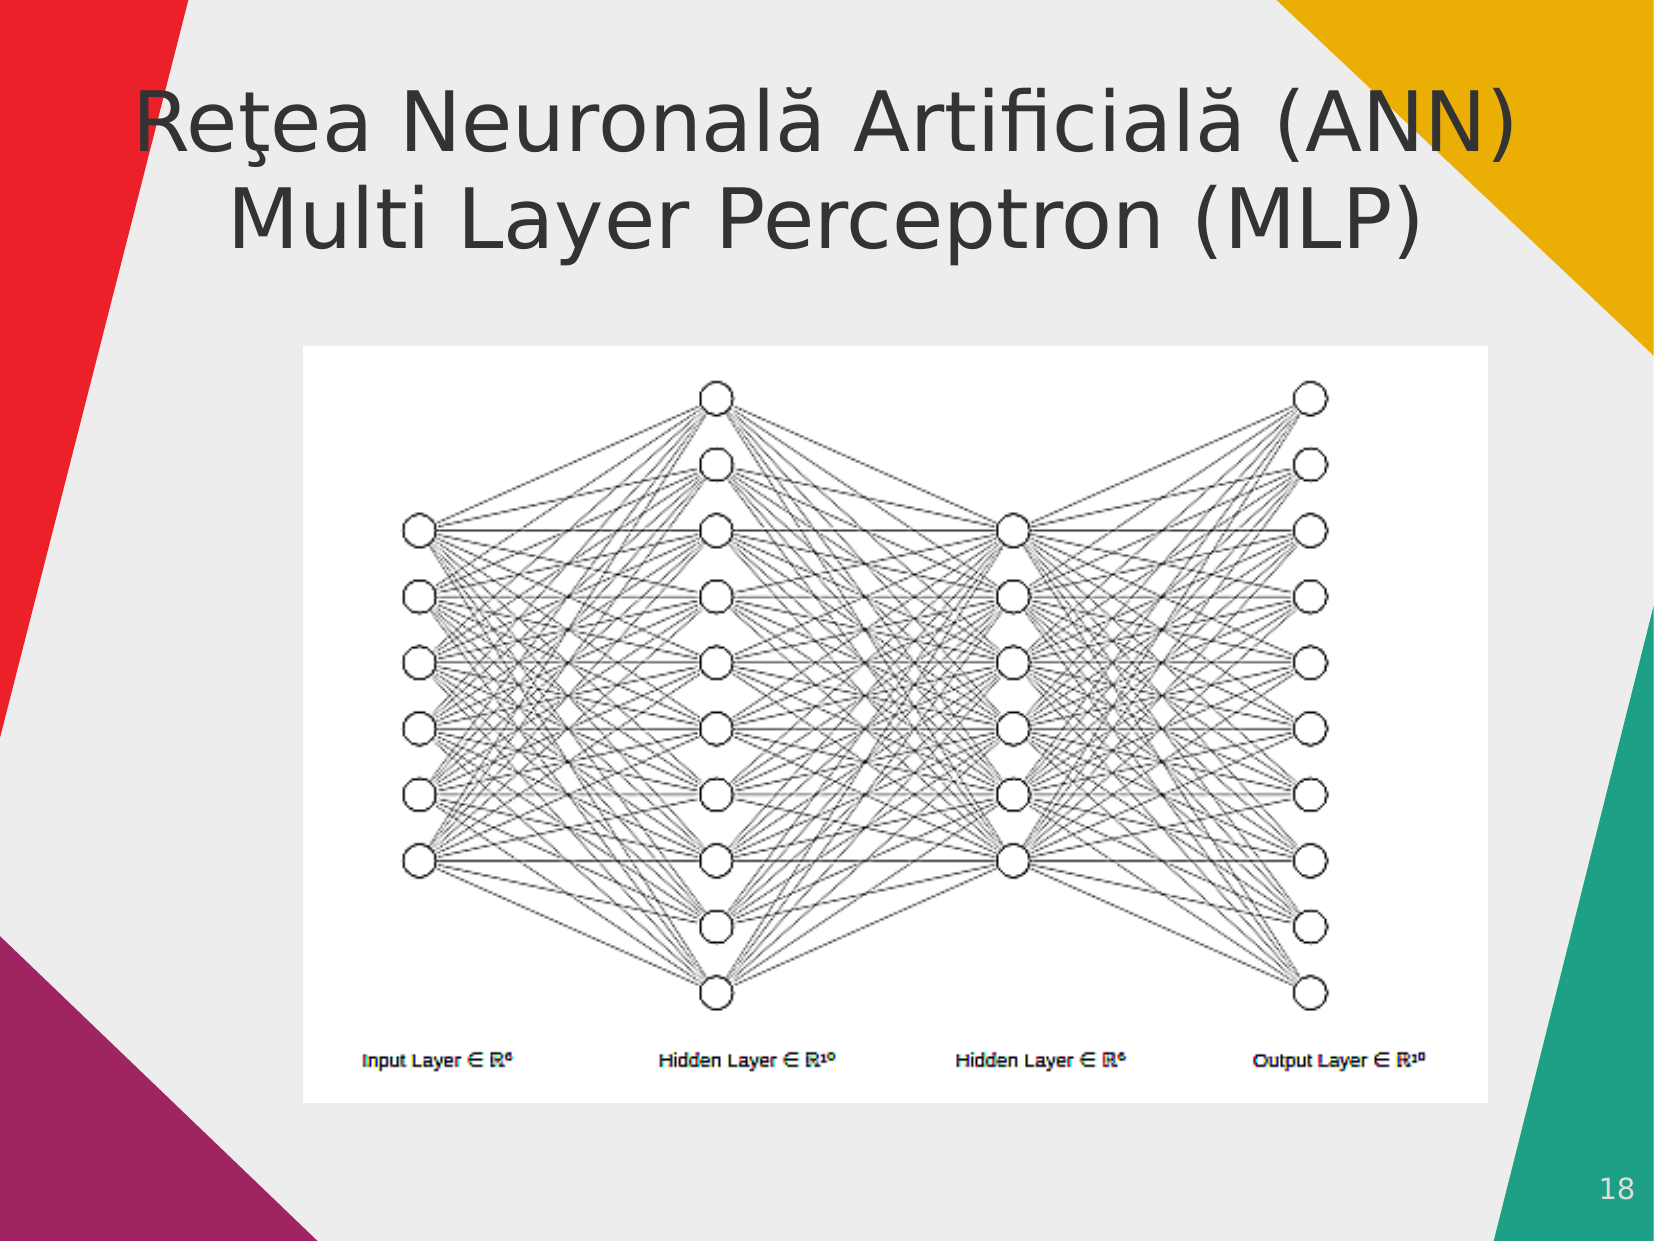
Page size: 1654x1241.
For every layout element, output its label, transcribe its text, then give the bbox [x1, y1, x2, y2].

title Reţea Neuronală Artificială (ANN) Multi Layer Perceptron (MLP) [114, 73, 1539, 271]
picture [303, 346, 1488, 1103]
